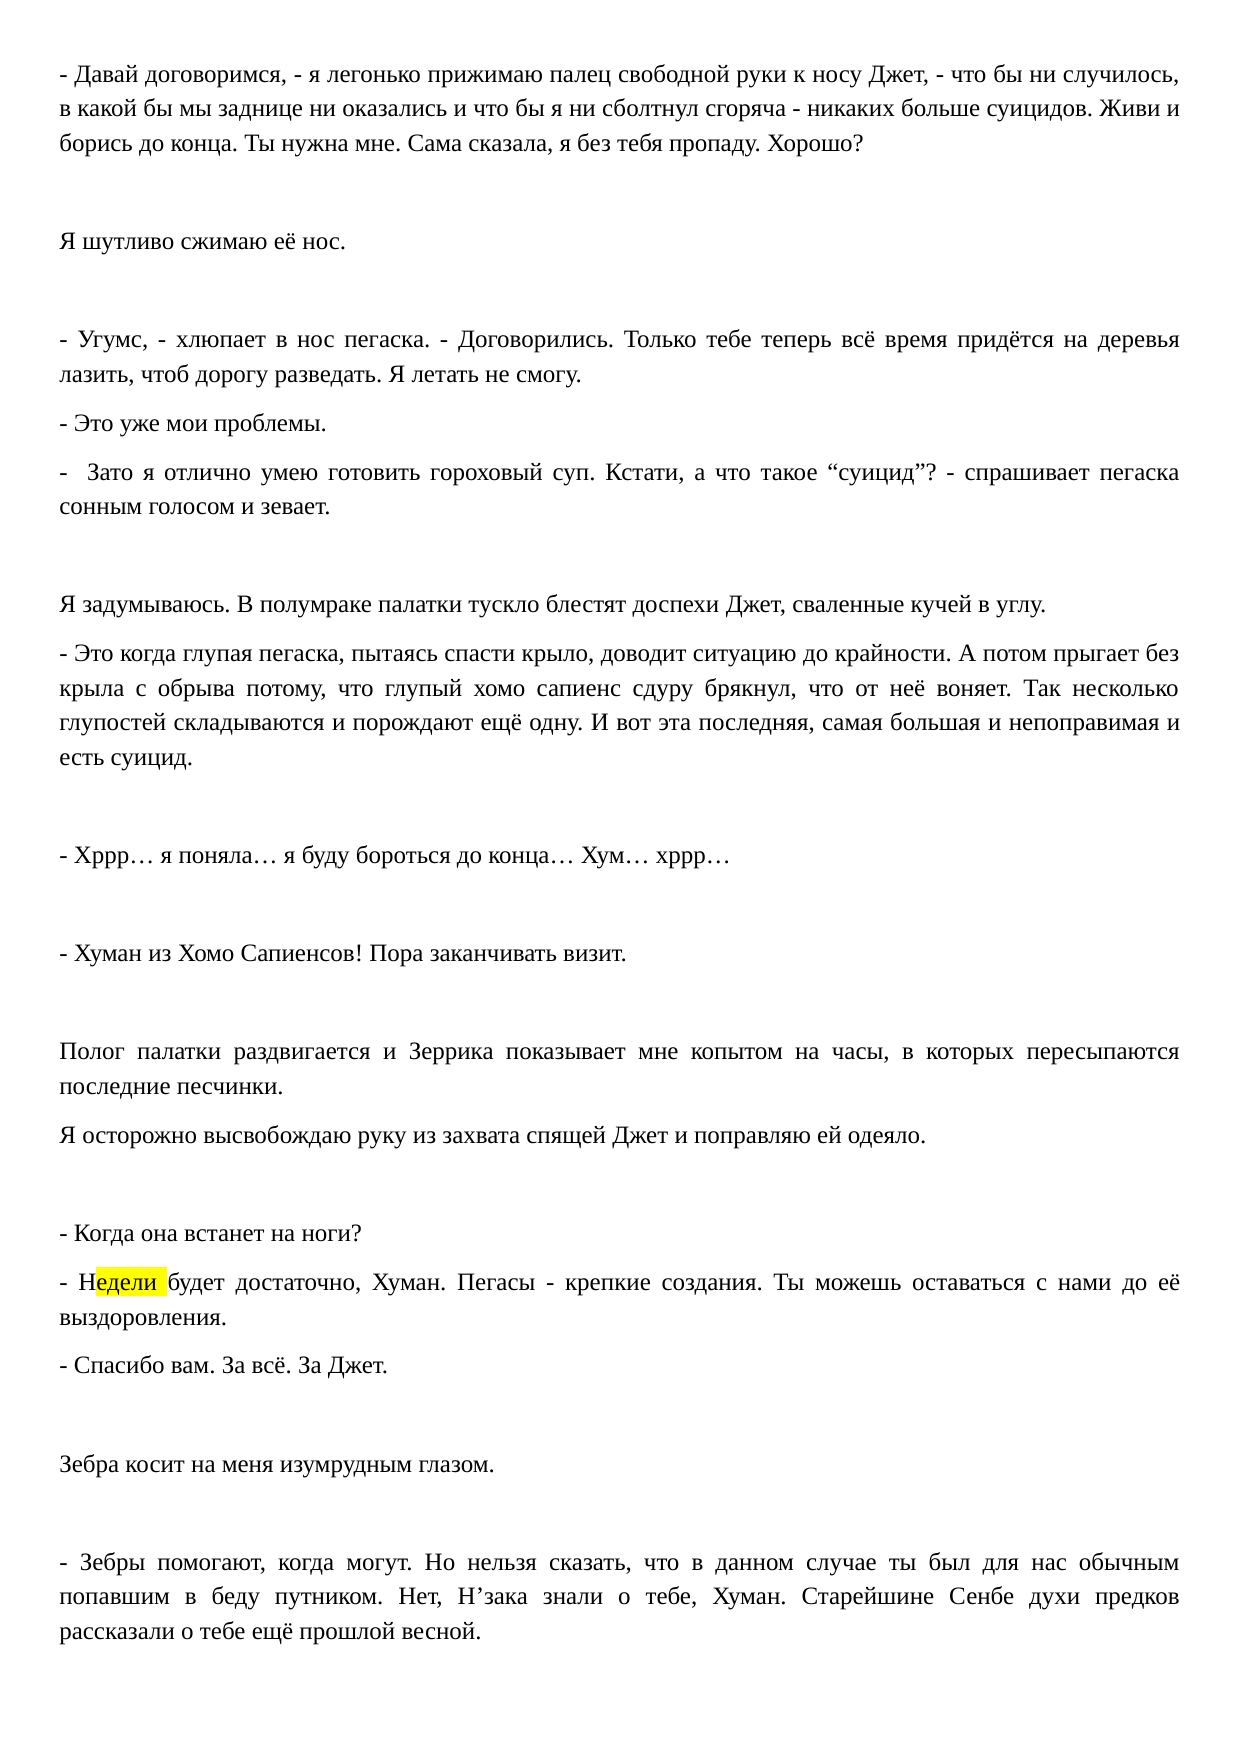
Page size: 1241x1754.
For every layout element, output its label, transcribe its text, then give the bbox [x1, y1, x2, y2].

text - Хррр… я поняла… я буду бороться до конца… Хум… хррр… [59, 840, 1181, 869]
text - Зебры помогают, когда могут. Но нельзя сказать, что в данном случае ты был для нас обычным попавшим в беду путником. Нет, Н’зака знали о тебе, Хуман. Старейшине Сенбе духи предков рассказали о тебе ещё прошлой весной. [59, 1547, 1181, 1644]
text - Зато я отлично умею готовить гороховый суп. Кстати, а что такое “суицид”? - спрашивает пегаска сонным голосом и зевает. [59, 457, 1181, 520]
text Я задумываюсь. В полумраке палатки тускло блестят доспехи Джет, сваленные кучей в углу. [59, 589, 1181, 618]
text - Угумс, - хлюпает в нос пегаска. - Договорились. Только тебе теперь всё время придётся на деревья лазить, чтоб дорогу разведать. Я летать не смогу. [59, 324, 1181, 387]
text - Хуман из Хомо Сапиенсов! Пора заканчивать визит. [59, 938, 1181, 967]
text - Это когда глупая пегаска, пытаясь спасти крыло, доводит ситуацию до крайности. А потом прыгает без крыла с обрыва потому, что глупый хомо сапиенс сдуру брякнул, что от неё воняет. Так несколько глупостей складываются и порождают ещё одну. И вот эта последняя, самая большая и непоправимая и есть суицид. [59, 638, 1181, 771]
text - Недели будет достаточно, Хуман. Пегасы - крепкие создания. Ты можешь оставаться с нами до её выздоровления. [59, 1267, 1181, 1330]
text Зебра косит на меня изумрудным глазом. [59, 1449, 1181, 1477]
text - Спасибо вам. За всё. За Джет. [59, 1351, 1181, 1379]
text Я осторожно высвобождаю руку из захвата спящей Джет и поправляю ей одеяло. [59, 1120, 1181, 1149]
text Я шутливо сжимаю её нос. [59, 226, 1181, 255]
text - Это уже мои проблемы. [59, 408, 1181, 437]
text - Давай договоримся, - я легонько прижимаю палец свободной руки к носу Джет, - что бы ни случилось, в какой бы мы заднице ни оказались и что бы я ни сболтнул сгоряча - никаких больше суицидов. Живи и борись до конца. Ты нужна мне. Сама сказала, я без тебя пропаду. Хорошо? [59, 59, 1181, 157]
text Полог палатки раздвигается и Зеррика показывает мне копытом на часы, в которых пересыпаются последние песчинки. [59, 1036, 1181, 1099]
text - Когда она встанет на ноги? [59, 1218, 1181, 1247]
